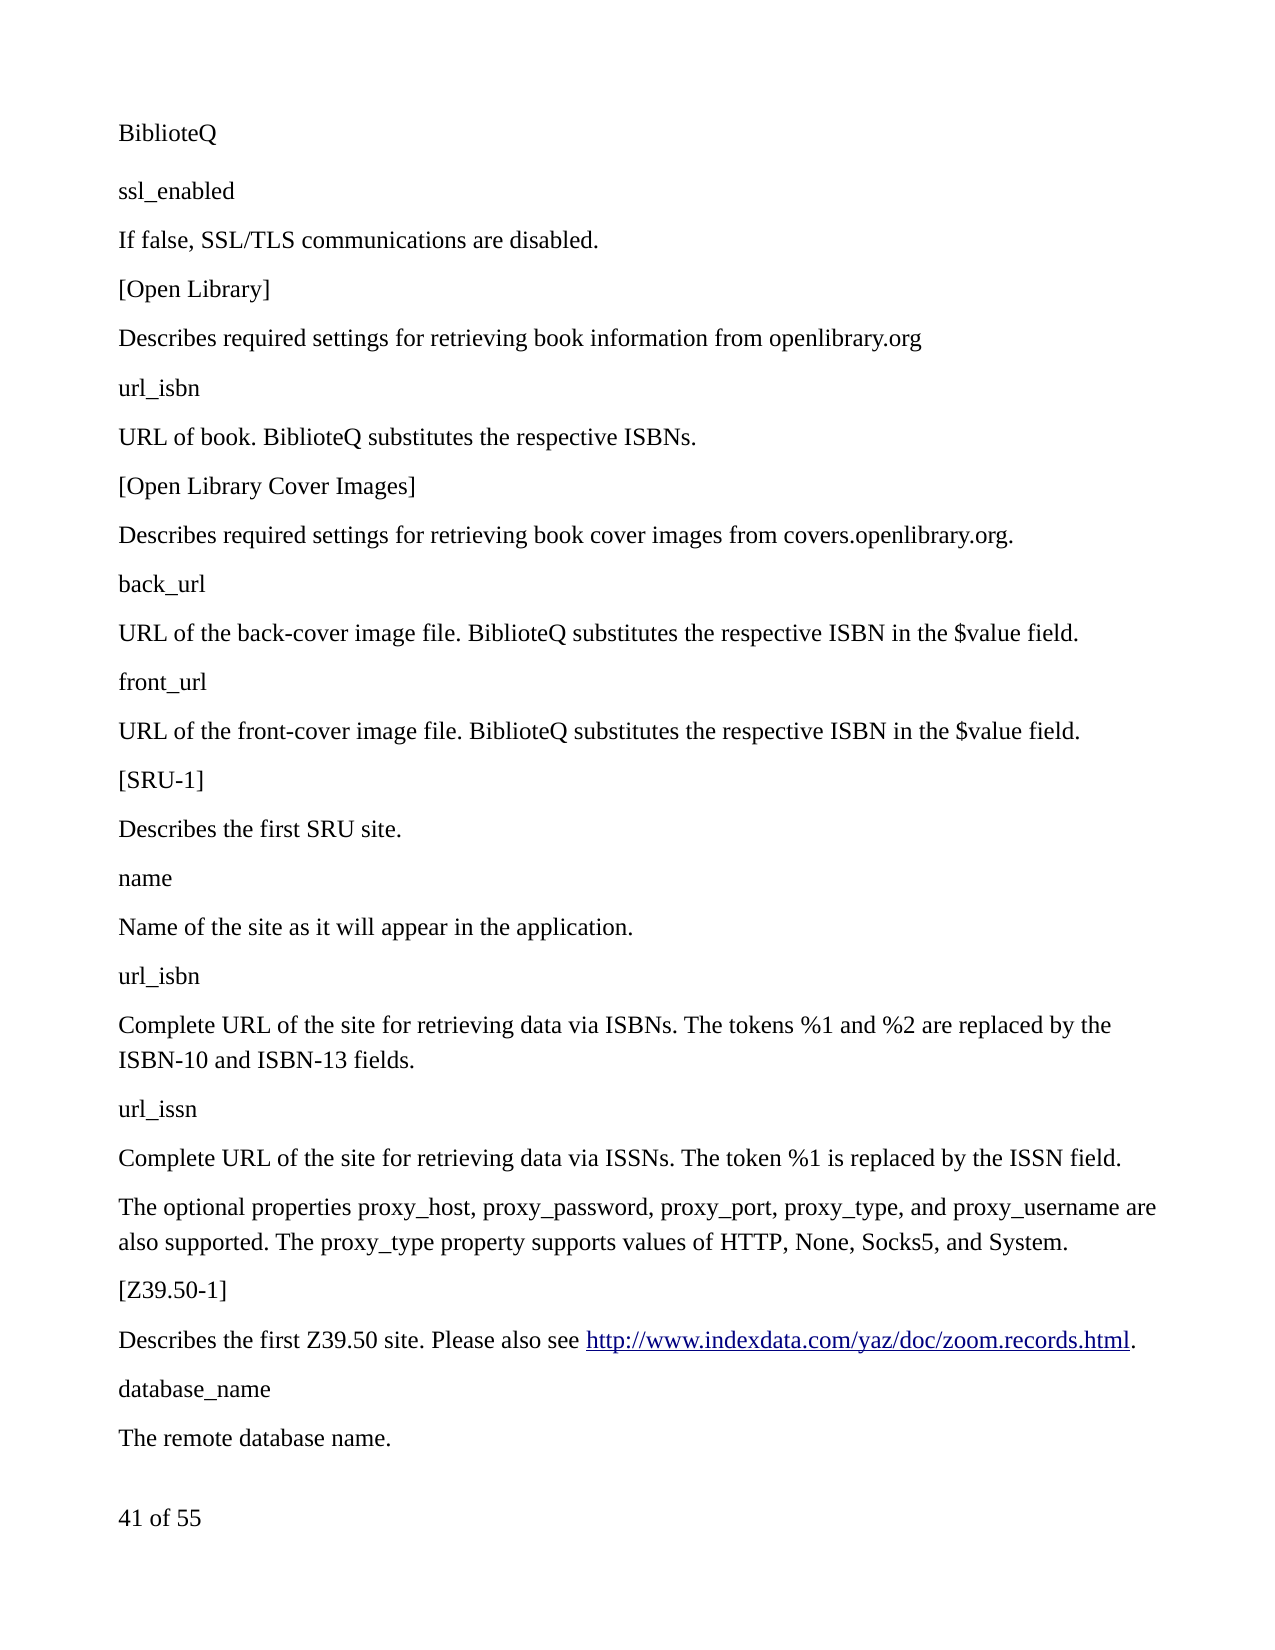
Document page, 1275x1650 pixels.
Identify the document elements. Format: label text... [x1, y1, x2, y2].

text Describes the first SRU site. [118, 814, 1157, 843]
text [SRU-1] [118, 765, 1157, 794]
text url_isbn [118, 373, 1157, 401]
text Describes required settings for retrieving book information from openlibrary.org [118, 323, 1157, 352]
text The remote database name. [118, 1423, 1157, 1452]
text back_url [118, 569, 1157, 598]
text Describes required settings for retrieving book cover images from covers.openlibrary.org. [118, 520, 1157, 548]
text ssl_enabled [118, 176, 1157, 205]
text Name of the site as it will appear in the application. [118, 912, 1157, 941]
text URL of book. BiblioteQ substitutes the respective ISBNs. [118, 422, 1157, 450]
text [Open Library Cover Images] [118, 471, 1157, 499]
text Complete URL of the site for retrieving data via ISBNs. The tokens %1 and %2 are replaced by the ISBN-10 and ISBN-13 fields. [118, 1010, 1157, 1074]
text database_name [118, 1374, 1157, 1402]
text [Open Library] [118, 274, 1157, 303]
text The optional properties proxy_host, proxy_password, proxy_port, proxy_type, and proxy_username are also supported. The proxy_type property supports values of HTTP, None, Socks5, and System. [118, 1192, 1157, 1255]
text URL of the back-cover image file. BiblioteQ substitutes the respective ISBN in the $value field. [118, 618, 1157, 647]
text [Z39.50-1] [118, 1276, 1157, 1304]
text url_issn [118, 1094, 1157, 1123]
text If false, SSL/TLS communications are disabled. [118, 225, 1157, 254]
text url_isbn [118, 961, 1157, 990]
text front_url [118, 667, 1157, 696]
text URL of the front-cover image file. BiblioteQ substitutes the respective ISBN in the $value field. [118, 716, 1157, 745]
text Complete URL of the site for retrieving data via ISSNs. The token %1 is replaced by the ISSN field. [118, 1143, 1157, 1172]
text name [118, 863, 1157, 892]
text Describes the first Z39.50 site. Please also see http://www.indexdata.com/yaz/doc/zoom.records.html. [118, 1325, 1157, 1353]
